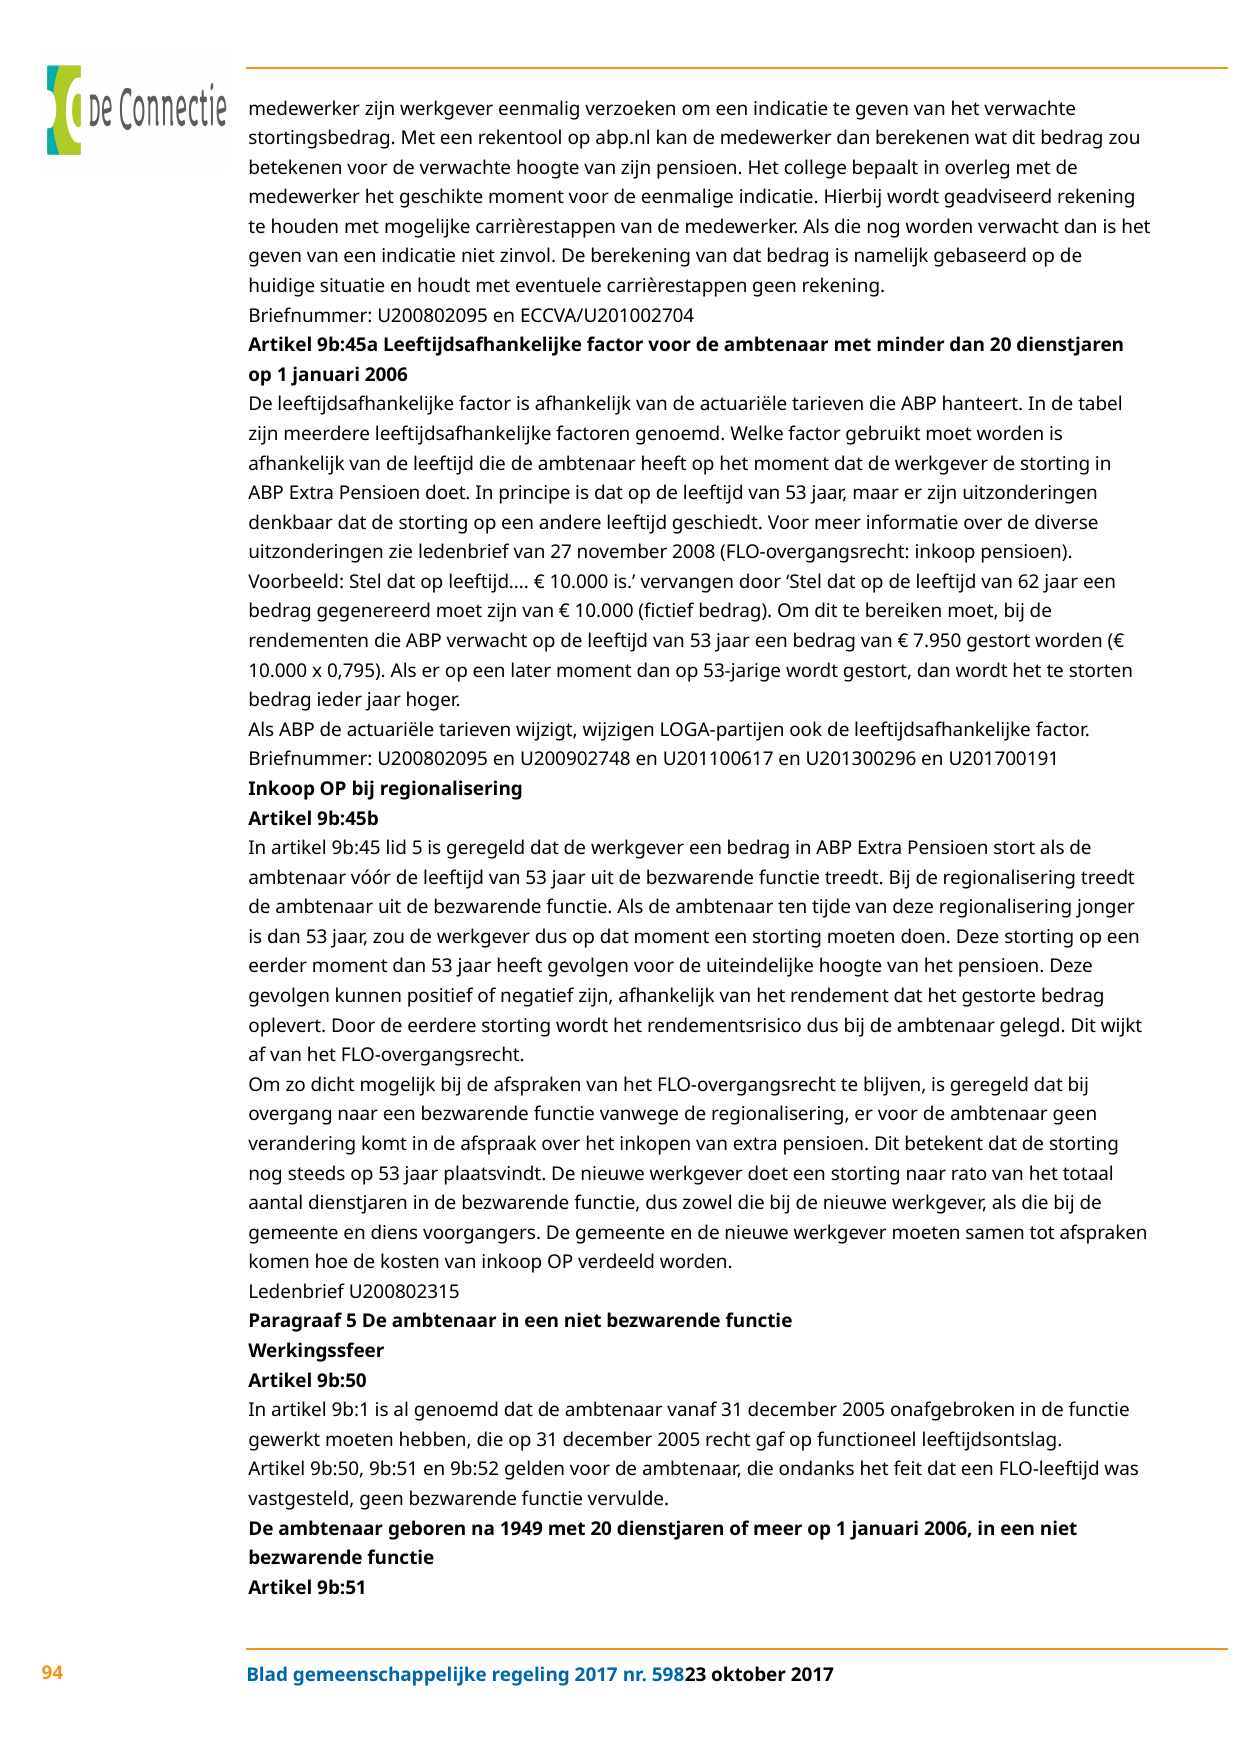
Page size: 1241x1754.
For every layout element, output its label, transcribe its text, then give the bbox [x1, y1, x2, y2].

text Om zo dicht mogelijk bij de afspraken van het FLO-overgangsrecht te blijven, is geregeld dat bij overgang naar een bezwarende functie vanwege de regionalisering, er voor de ambtenaar geen verandering komt in de afspraak over het inkopen van extra pensioen. Dit betekent dat de storting nog steeds op 53 jaar plaatsvindt. De nieuwe werkgever doet een storting naar rato van het totaal aantal dienstjaren in de bezwarende functie, dus zowel die bij de nieuwe werkgever, als die bij de gemeente en diens voorgangers. De gemeente en de nieuwe werkgever moeten samen tot afspraken komen hoe de kosten van inkoop OP verdeeld worden. [248, 1071, 1152, 1274]
text Artikel 9b:51 [248, 1574, 1152, 1600]
text Briefnummer: U200802095 en U200902748 en U201100617 en U201300296 en U201700191 [248, 746, 1152, 771]
text Werkingssfeer [248, 1337, 1152, 1363]
text Artikel 9b:50 [248, 1367, 1152, 1393]
text Ledenbrief U200802315 [248, 1278, 1152, 1304]
text Paragraaf 5 De ambtenaar in een niet bezwarende functie [248, 1308, 1152, 1333]
text Artikel 9b:50, 9b:51 en 9b:52 gelden voor de ambtenaar, die ondanks het feit dat een FLO-leeftijd was vastgesteld, geen bezwarende functie vervulde. [248, 1456, 1152, 1511]
text In artikel 9b:1 is al genoemd dat de ambtenaar vanaf 31 december 2005 onafgebroken in de functie gewerkt moeten hebben, die op 31 december 2005 recht gaf op functioneel leeftijdsontslag. [248, 1396, 1152, 1452]
text De leeftijdsafhankelijke factor is afhankelijk van de actuariële tarieven die ABP hanteert. In de tabel zijn meerdere leeftijdsafhankelijke factoren genoemd. Welke factor gebruikt moet worden is afhankelijk van de leeftijd die de ambtenaar heeft op het moment dat de werkgever de storting in ABP Extra Pensioen doet. In principe is dat op de leeftijd van 53 jaar, maar er zijn uitzonderingen denkbaar dat de storting op een andere leeftijd geschiedt. Voor meer informatie over de diverse uitzonderingen zie ledenbrief van 27 november 2008 (FLO-overgangsrecht: inkoop pensioen). [248, 391, 1152, 564]
text In artikel 9b:45 lid 5 is geregeld dat de werkgever een bedrag in ABP Extra Pensioen stort als de ambtenaar vóór de leeftijd van 53 jaar uit de bezwarende functie treedt. Bij de regionalisering treedt de ambtenaar uit de bezwarende functie. Als de ambtenaar ten tijde van deze regionalisering jonger is dan 53 jaar, zou de werkgever dus op dat moment een storting moeten doen. Deze storting op een eerder moment dan 53 jaar heeft gevolgen voor de uiteindelijke hoogte van het pensioen. Deze gevolgen kunnen positief of negatief zijn, afhankelijk van het rendement dat het gestorte bedrag oplevert. Door de eerdere storting wordt het rendementsrisico dus bij de ambtenaar gelegd. Dit wijkt af van het FLO-overgangsrecht. [248, 834, 1152, 1067]
text Artikel 9b:45a Leeftijdsafhankelijke factor voor de ambtenaar met minder dan 20 dienstjaren op 1 januari 2006 [248, 331, 1152, 387]
text medewerker zijn werkgever eenmalig verzoeken om een indicatie te geven van het verwachte stortingsbedrag. Met een rekentool op abp.nl kan de medewerker dan berekenen wat dit bedrag zou betekenen voor de verwachte hoogte van zijn pensioen. Het college bepaalt in overleg met de medewerker het geschikte moment voor de eenmalige indicatie. Hierbij wordt geadviseerd rekening te houden met mogelijke carrièrestappen van de medewerker. Als die nog worden verwacht dan is het geven van een indicatie niet zinvol. De berekening van dat bedrag is namelijk gebaseerd op de huidige situatie en houdt met eventuele carrièrestappen geen rekening. [248, 95, 1152, 298]
text Als ABP de actuariële tarieven wijzigt, wijzigen LOGA-partijen ook de leeftijdsafhankelijke factor. [248, 716, 1152, 742]
text De ambtenaar geboren na 1949 met 20 dienstjaren of meer op 1 januari 2006, in een niet bezwarende functie [248, 1515, 1152, 1570]
text Artikel 9b:45b [248, 805, 1152, 831]
picture [41, 47, 231, 172]
text Inkoop OP bij regionalisering [248, 775, 1152, 801]
text Voorbeeld: Stel dat op leeftijd…. € 10.000 is.’ vervangen door ‘Stel dat op de leeftijd van 62 jaar een bedrag gegenereerd moet zijn van € 10.000 (fictief bedrag). Om dit te bereiken moet, bij de rendementen die ABP verwacht op de leeftijd van 53 jaar een bedrag van € 7.950 gestort worden (€ 10.000 x 0,795). Als er op een later moment dan op 53-jarige wordt gestort, dan wordt het te storten bedrag ieder jaar hoger. [248, 568, 1152, 712]
text Briefnummer: U200802095 en ECCVA/U201002704 [248, 302, 1152, 328]
